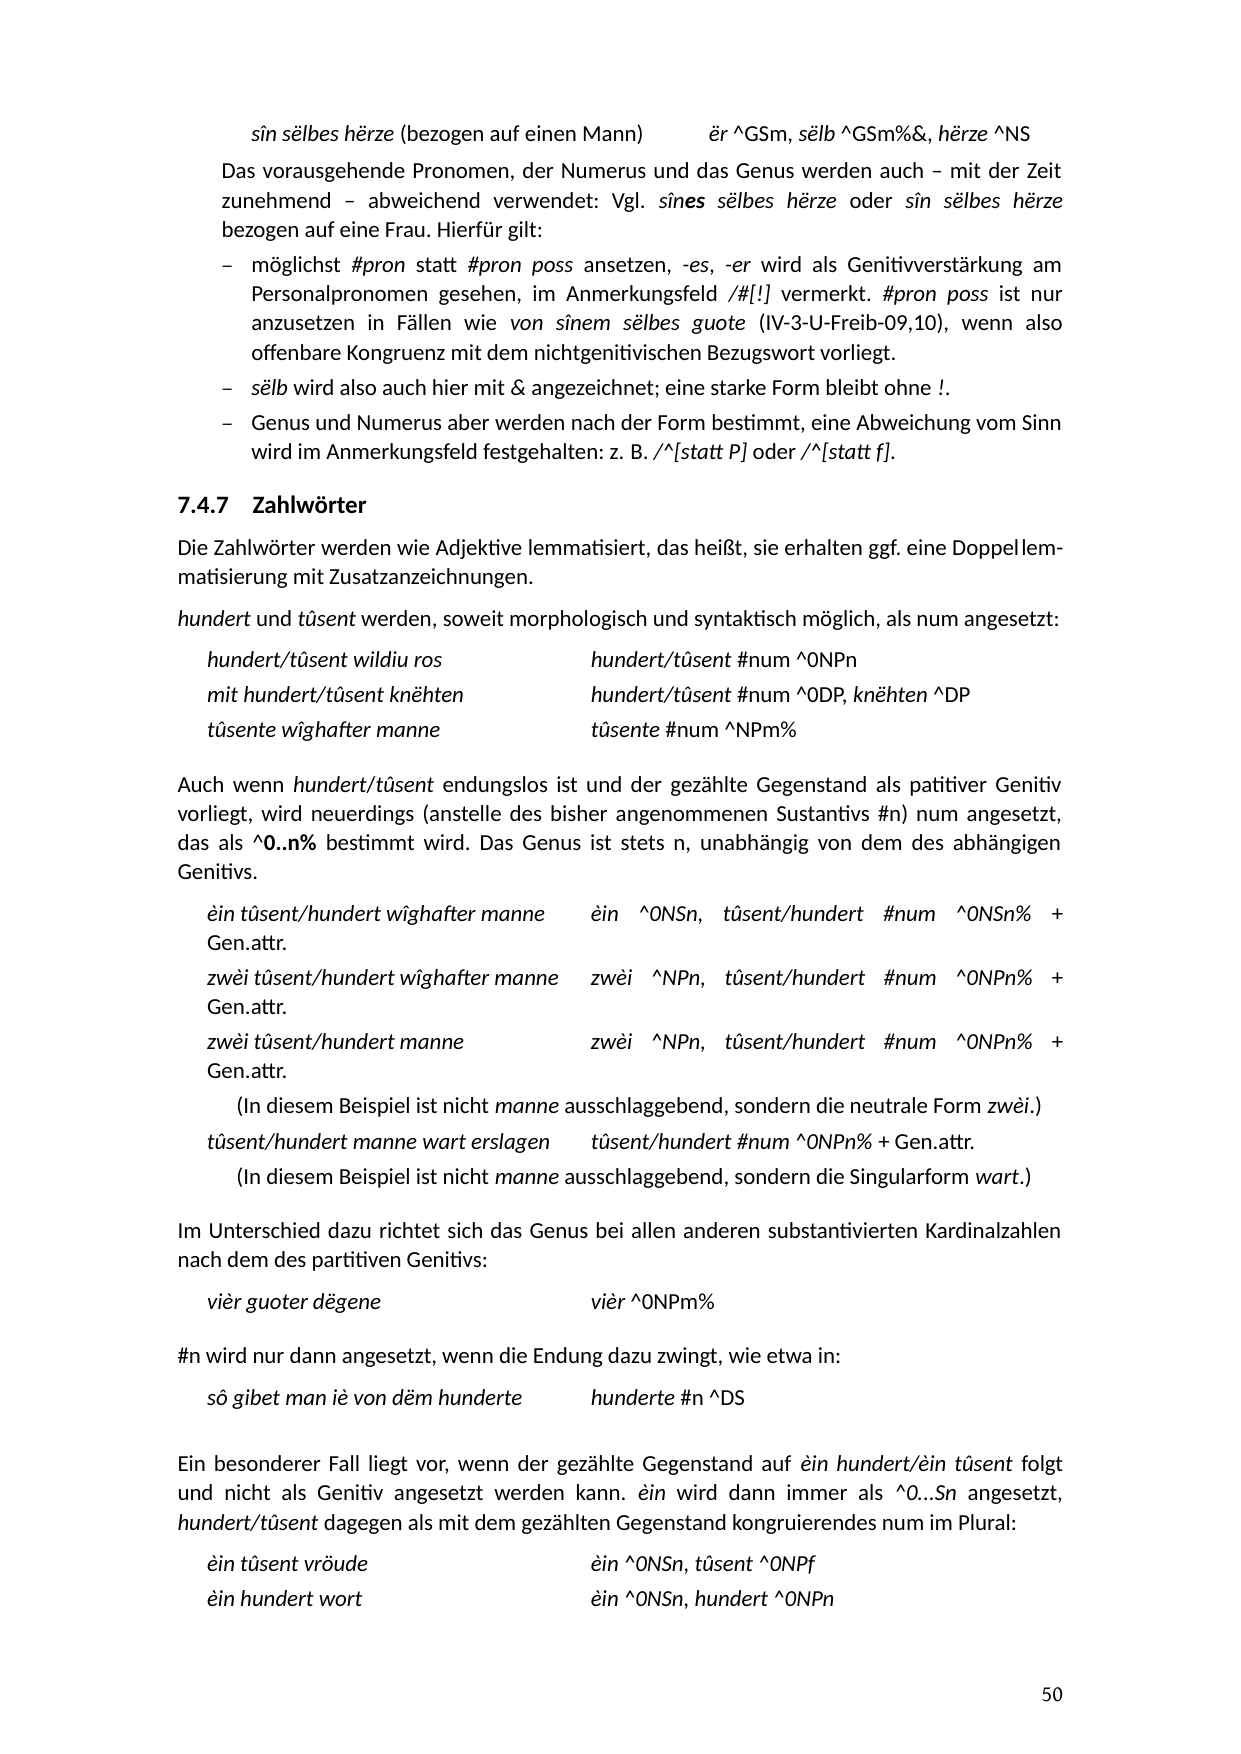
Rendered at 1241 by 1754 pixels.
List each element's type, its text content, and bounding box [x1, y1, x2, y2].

text èin tûsent/hundert wîghafter manne èin ^0NSn, tûsent/hundert #num ^0NSn% + Gen.attr. [207, 898, 1063, 956]
list sëlb wird also auch hier mit & angezeichnet; eine starke Form bleibt ohne !. [222, 372, 1063, 401]
text èin tûsent vröude èin ^0NSn, tûsent ^0NPf [207, 1548, 1063, 1577]
text Das vorausgehende Pronomen, der Numerus und das Genus werden auch – mit der Zeit zunehmend – abweichend verwendet: Vgl. sînes sëlbes hërze oder sîn sëlbes hërze bezogen auf eine Frau. Hierfür gilt: [221, 156, 1063, 243]
text hundert/tûsent wildiu ros hundert/tûsent #num ^0NPn [207, 644, 1063, 673]
text mit hundert/tûsent knëhten hundert/tûsent #num ^0DP, knëhten ^DP [207, 679, 1063, 708]
text zwèi tûsent/hundert manne zwèi ^NPn, tûsent/hundert #num ^0NPn% + Gen.attr. [207, 1026, 1063, 1085]
text Im Unterschied dazu richtet sich das Genus bei allen anderen substantivierten Kardinalzahlen nach dem des partitiven Genitivs: [177, 1215, 1063, 1273]
list möglichst #pron statt #pron poss ansetzen, ‑es, ‑er wird als Genitivverstärkung am Personalpronomen gesehen, im Anmerkungsfeld /#[!] vermerkt. #pron poss ist nur anzusetzen in Fällen wie von sînem sëlbes guote (IV-3-U-Freib-09,10), wenn also offenbare Kongruenz mit dem nichtgenitivischen Bezugswort vorliegt. [222, 249, 1063, 366]
text Auch wenn hundert/tûsent endungslos ist und der gezählte Gegenstand als patitiver Genitiv vorliegt, wird neuerdings (anstelle des bisher angenommenen Sustantivs #n) num angesetzt, das als ^0..n% bestimmt wird. Das Genus ist stets n, unabhängig von dem des abhängigen Genitivs. [177, 769, 1063, 885]
text Die Zahlwörter werden wie Adjektive lemmatisiert, das heißt, sie erhalten ggf. eine Doppel­lem­ma­tisierung mit Zusatzanzeichnungen. [177, 532, 1063, 590]
list Genus und Numerus aber werden nach der Form bestimmt, eine Abweichung vom Sinn wird im Anmerkungsfeld festgehalten: z. B. /^[statt P] oder /^[statt f]. [222, 407, 1063, 465]
text #n wird nur dann angesetzt, wenn die Endung dazu zwingt, wie etwa in: [177, 1340, 1063, 1369]
subtitle Zahlwörter [177, 490, 1063, 519]
text tûsente wîghafter manne tûsente #num ^NPm% [207, 714, 1063, 744]
text Ein besonderer Fall liegt vor, wenn der gezählte Gegenstand auf èin hundert/èin tûsent folgt und nicht als Genitiv angesetzt werden kann. èin wird dann immer als ^0...Sn angesetzt, hundert/tûsent dagegen als mit dem gezählten Gegenstand kongruierendes num im Plural: [177, 1448, 1063, 1536]
text vièr guoter dëgene vièr ^0NPm% [207, 1286, 1063, 1315]
text zwèi tûsent/hundert wîghafter manne zwèi ^NPn, tûsent/hundert #num ^0NPn% + Gen.attr. [207, 962, 1063, 1020]
text sîn sëlbes hërze (bezogen auf einen Mann) ër ^GSm, sëlb ^GSm%&, hërze ^NS [251, 118, 1063, 147]
text (In diesem Beispiel ist nicht manne ausschlaggebend, sondern die Singularform wart.) [236, 1161, 1063, 1190]
text tûsent/hundert manne wart erslagen tûsent/hundert #num ^0NPn% + Gen.attr. [207, 1126, 1063, 1155]
text sô gibet man iè von dëm hunderte hunderte #n ^DS [207, 1382, 1063, 1411]
text (In diesem Beispiel ist nicht manne ausschlaggebend, sondern die neutrale Form zwèi.) [236, 1091, 1063, 1120]
text hundert und tûsent werden, soweit morphologisch und syntaktisch möglich, als num angesetzt: [177, 603, 1063, 632]
text èin hundert wort èin ^0NSn, hundert ^0NPn [207, 1583, 1063, 1613]
